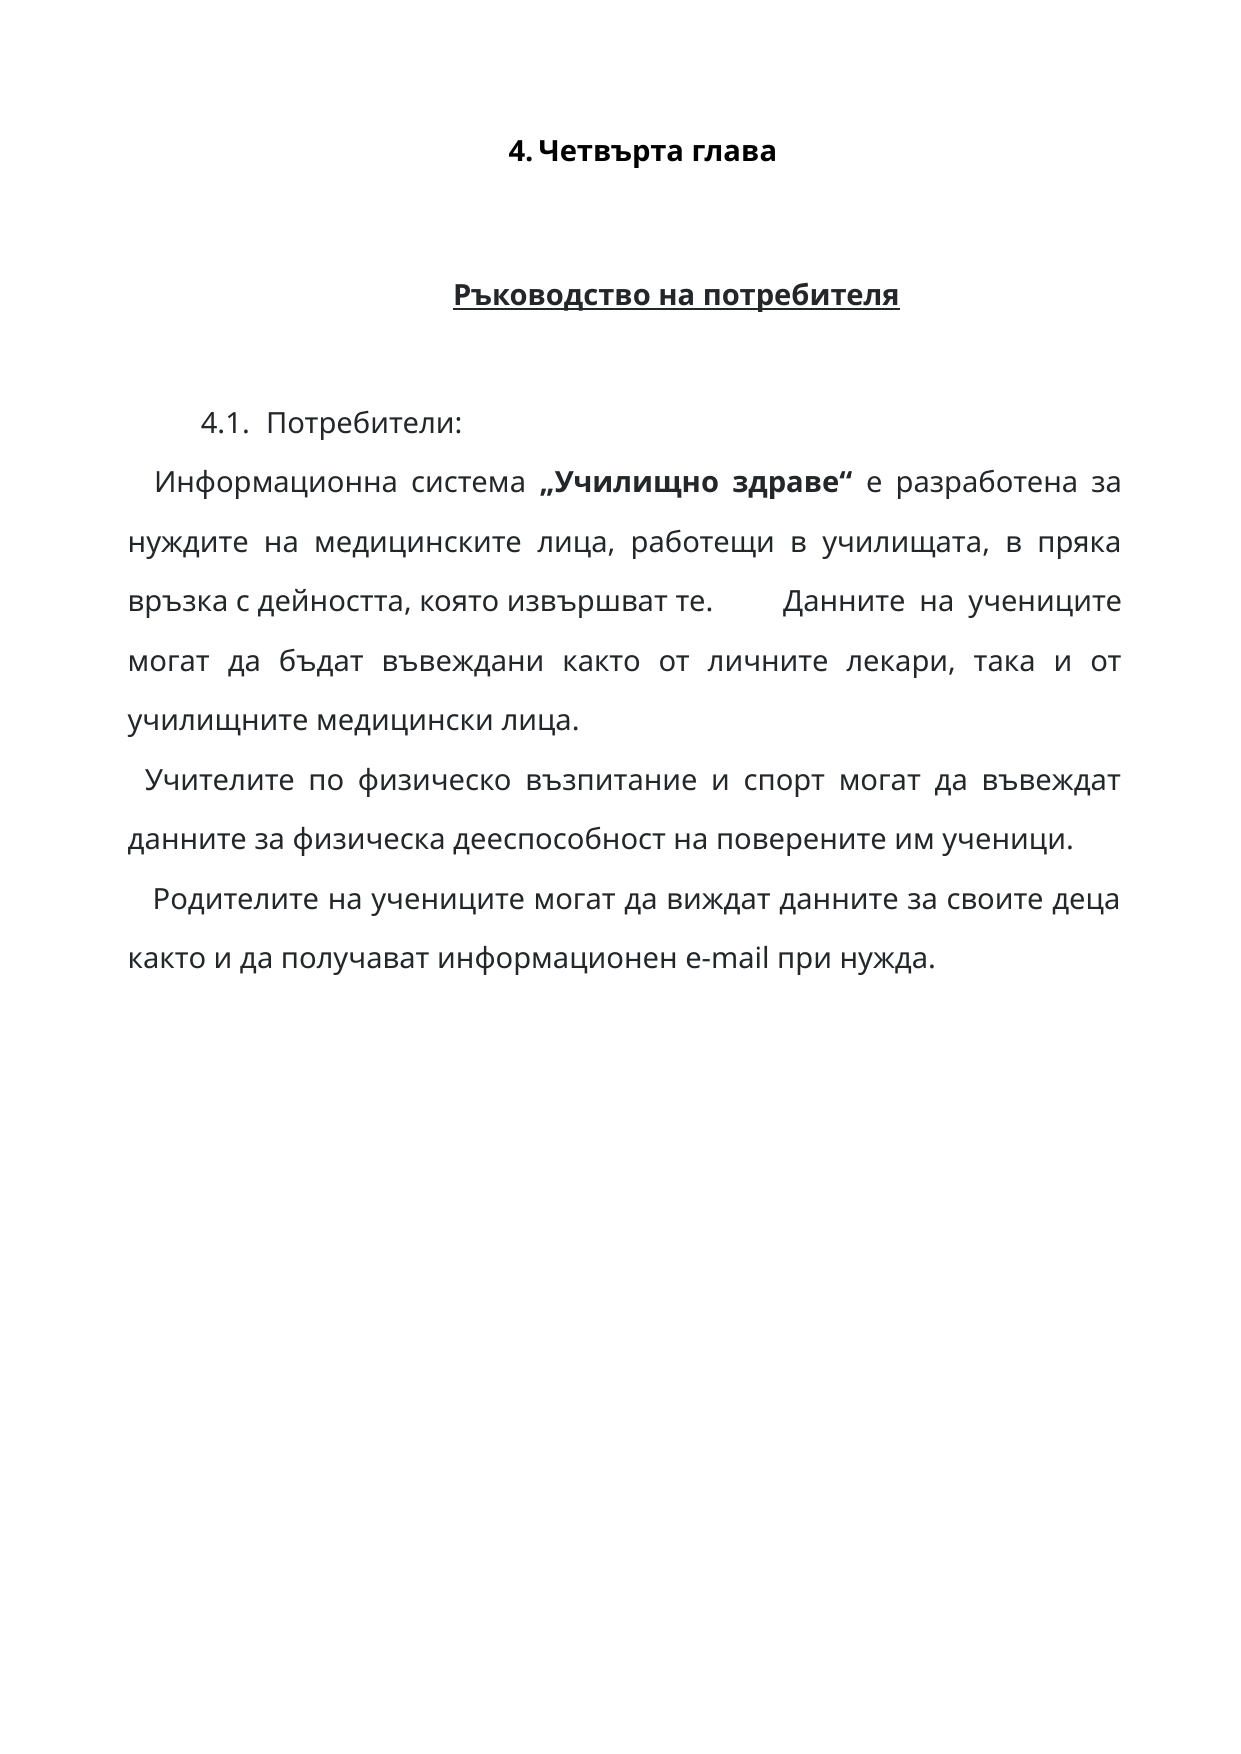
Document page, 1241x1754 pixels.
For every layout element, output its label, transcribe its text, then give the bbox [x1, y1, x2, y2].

list Информационна система „Училищно здраве“ е разработена за нуждите на медицинските лица, работещи в училищата, в пряка връзка с дейността, която извършват те. Данните на учениците могат да бъдат въвеждани както от личните лекари, така и от училищните медицински лица. [90, 462, 1122, 739]
list Ръководство на потребителя [193, 274, 1122, 314]
list Четвърта глава [156, 131, 1122, 170]
text Родителите на учениците могат да виждат данните за своите деца както и да получават информационен e-mail при нужда. [90, 878, 1122, 977]
list Потребители: [193, 402, 1122, 442]
text Учителите по физическо възпитание и спорт могат да въвеждат данните за физическа дееспособност на поверените им ученици. [90, 759, 1122, 858]
